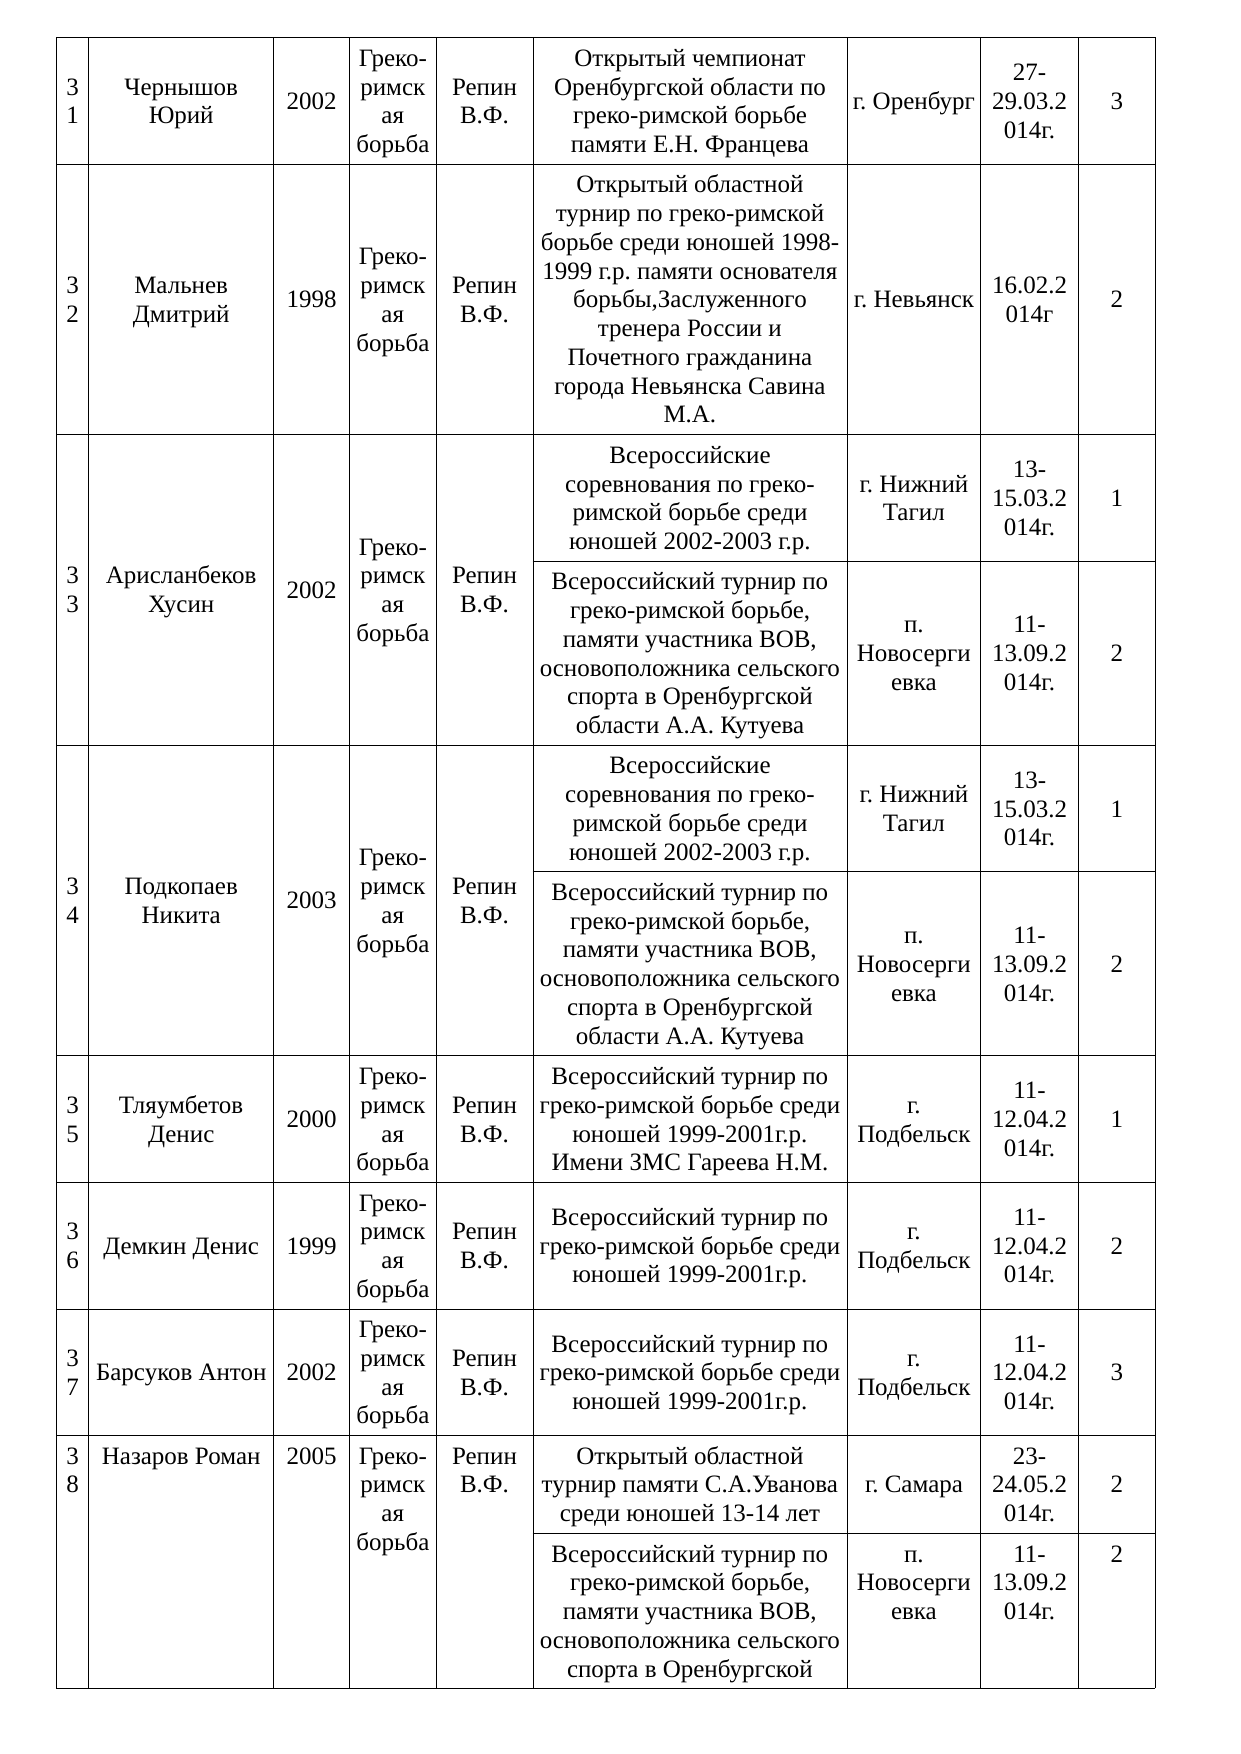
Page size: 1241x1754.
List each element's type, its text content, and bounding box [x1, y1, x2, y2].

table_cell Репин В.Ф. [437, 1183, 533, 1308]
table_cell Греко-римская борьба [350, 1183, 436, 1308]
table_cell 37 [57, 1310, 88, 1435]
table_cell Греко-римская борьба [350, 435, 436, 745]
table_cell Открытый чемпионат Оренбургской области по греко-римской борьбе памяти Е.Н. Францева [534, 38, 847, 164]
table_cell 11-13.09.2014г. [981, 1534, 1078, 1688]
table_cell 23-24.05.2014г. [981, 1436, 1078, 1533]
table_cell 38 [57, 1436, 88, 1688]
table_cell 2 [1079, 1436, 1155, 1533]
table_cell г. Нижний Тагил [848, 435, 980, 561]
table_cell Арисланбеков Хусин [89, 435, 273, 745]
table_cell Репин В.Ф. [437, 435, 533, 745]
table_cell г. Подбельск [848, 1056, 980, 1182]
table_cell 32 [57, 165, 88, 434]
table_cell 13-15.03.2014г. [981, 435, 1078, 561]
table_cell г. Самара [848, 1436, 980, 1533]
table_cell п. Новосергиевка [848, 872, 980, 1055]
table_cell 11-12.04.2014г. [981, 1183, 1078, 1308]
table_cell г. Невьянск [848, 165, 980, 434]
table_cell 36 [57, 1183, 88, 1308]
table_cell Тляумбетов Денис [89, 1056, 273, 1182]
table_cell 11-12.04.2014г. [981, 1056, 1078, 1182]
table_cell Репин В.Ф. [437, 1436, 533, 1688]
table_cell 11-12.04.2014г. [981, 1310, 1078, 1435]
table_cell 1999 [274, 1183, 349, 1308]
table_cell Открытый областной турнир памяти С.А.Уванова среди юношей 13-14 лет [534, 1436, 847, 1533]
table_cell 16.02.2014г [981, 165, 1078, 434]
table_cell Всероссийский турнир по греко-римской борьбе среди юношей 1999-2001г.р. [534, 1310, 847, 1435]
table_cell 33 [57, 435, 88, 745]
table_cell г. Оренбург [848, 38, 980, 164]
table_cell г. Подбельск [848, 1183, 980, 1308]
table_cell Демкин Денис [89, 1183, 273, 1308]
table_cell 2 [1079, 562, 1155, 745]
table_cell 11-13.09.2014г. [981, 562, 1078, 745]
table_cell 2 [1079, 872, 1155, 1055]
table_cell Всероссийский турнир по греко-римской борьбе, памяти участника ВОВ, основоположника сельского спорта в Оренбургской области А.А. Кутуева [534, 872, 847, 1055]
table_cell Греко-римская борьба [350, 1310, 436, 1435]
table_cell 2 [1079, 165, 1155, 434]
table_cell 2002 [274, 38, 349, 164]
table_cell 1 [1079, 1056, 1155, 1182]
table_cell Всероссийские соревнования по греко-римской борьбе среди юношей 2002-2003 г.р. [534, 746, 847, 871]
table_cell п. Новосергиевка [848, 562, 980, 745]
table_cell 2000 [274, 1056, 349, 1182]
table_cell Всероссийский турнир по греко-римской борьбе, памяти участника ВОВ, основоположника сельского спорта в Оренбургской области А.А. Кутуева [534, 562, 847, 745]
table_cell 1 [1079, 746, 1155, 871]
table_cell п. Новосергиевка [848, 1534, 980, 1688]
table_cell 31 [57, 38, 88, 164]
table_cell 2002 [274, 435, 349, 745]
table_cell Греко-римская борьба [350, 1436, 436, 1688]
table_cell Репин В.Ф. [437, 1056, 533, 1182]
table_cell Всероссийские соревнования по греко-римской борьбе среди юношей 2002-2003 г.р. [534, 435, 847, 561]
table_cell 2 [1079, 1534, 1155, 1688]
table_cell 27-29.03.2014г. [981, 38, 1078, 164]
table_cell 2 [1079, 1183, 1155, 1308]
table_cell Репин В.Ф. [437, 165, 533, 434]
table_cell г. Нижний Тагил [848, 746, 980, 871]
table_cell 11-13.09.2014г. [981, 872, 1078, 1055]
table_cell Репин В.Ф. [437, 1310, 533, 1435]
table_cell 1998 [274, 165, 349, 434]
table_cell 35 [57, 1056, 88, 1182]
table_cell 2003 [274, 746, 349, 1055]
table_cell Всероссийский турнир по греко-римской борьбе, памяти участника ВОВ, основоположника сельского спорта в Оренбургской [534, 1534, 847, 1688]
table_cell Барсуков Антон [89, 1310, 273, 1435]
table_cell Всероссийский турнир по греко-римской борьбе среди юношей 1999-2001г.р. Имени ЗМС Гареева Н.М. [534, 1056, 847, 1182]
table_cell 2002 [274, 1310, 349, 1435]
table_cell Открытый областной турнир по греко-римской борьбе среди юношей 1998-1999 г.р. памяти основателя борьбы,Заслуженного тренера России и Почетного гражданина города Невьянска Савина М.А. [534, 165, 847, 434]
table_cell 1 [1079, 435, 1155, 561]
table_cell Греко-римская борьба [350, 38, 436, 164]
table_cell 13-15.03.2014г. [981, 746, 1078, 871]
table_cell 2005 [274, 1436, 349, 1688]
table_cell Подкопаев Никита [89, 746, 273, 1055]
table_cell Репин В.Ф. [437, 746, 533, 1055]
table_cell г. Подбельск [848, 1310, 980, 1435]
table_cell 3 [1079, 38, 1155, 164]
table_cell 3 [1079, 1310, 1155, 1435]
table_cell Репин В.Ф. [437, 38, 533, 164]
table_cell Чернышов Юрий [89, 38, 273, 164]
table_cell Назаров Роман [89, 1436, 273, 1688]
table_cell Всероссийский турнир по греко-римской борьбе среди юношей 1999-2001г.р. [534, 1183, 847, 1308]
table_cell Греко-римская борьба [350, 746, 436, 1055]
table_cell Мальнев Дмитрий [89, 165, 273, 434]
table_cell 34 [57, 746, 88, 1055]
table_cell Греко-римская борьба [350, 1056, 436, 1182]
table_cell Греко-римская борьба [350, 165, 436, 434]
